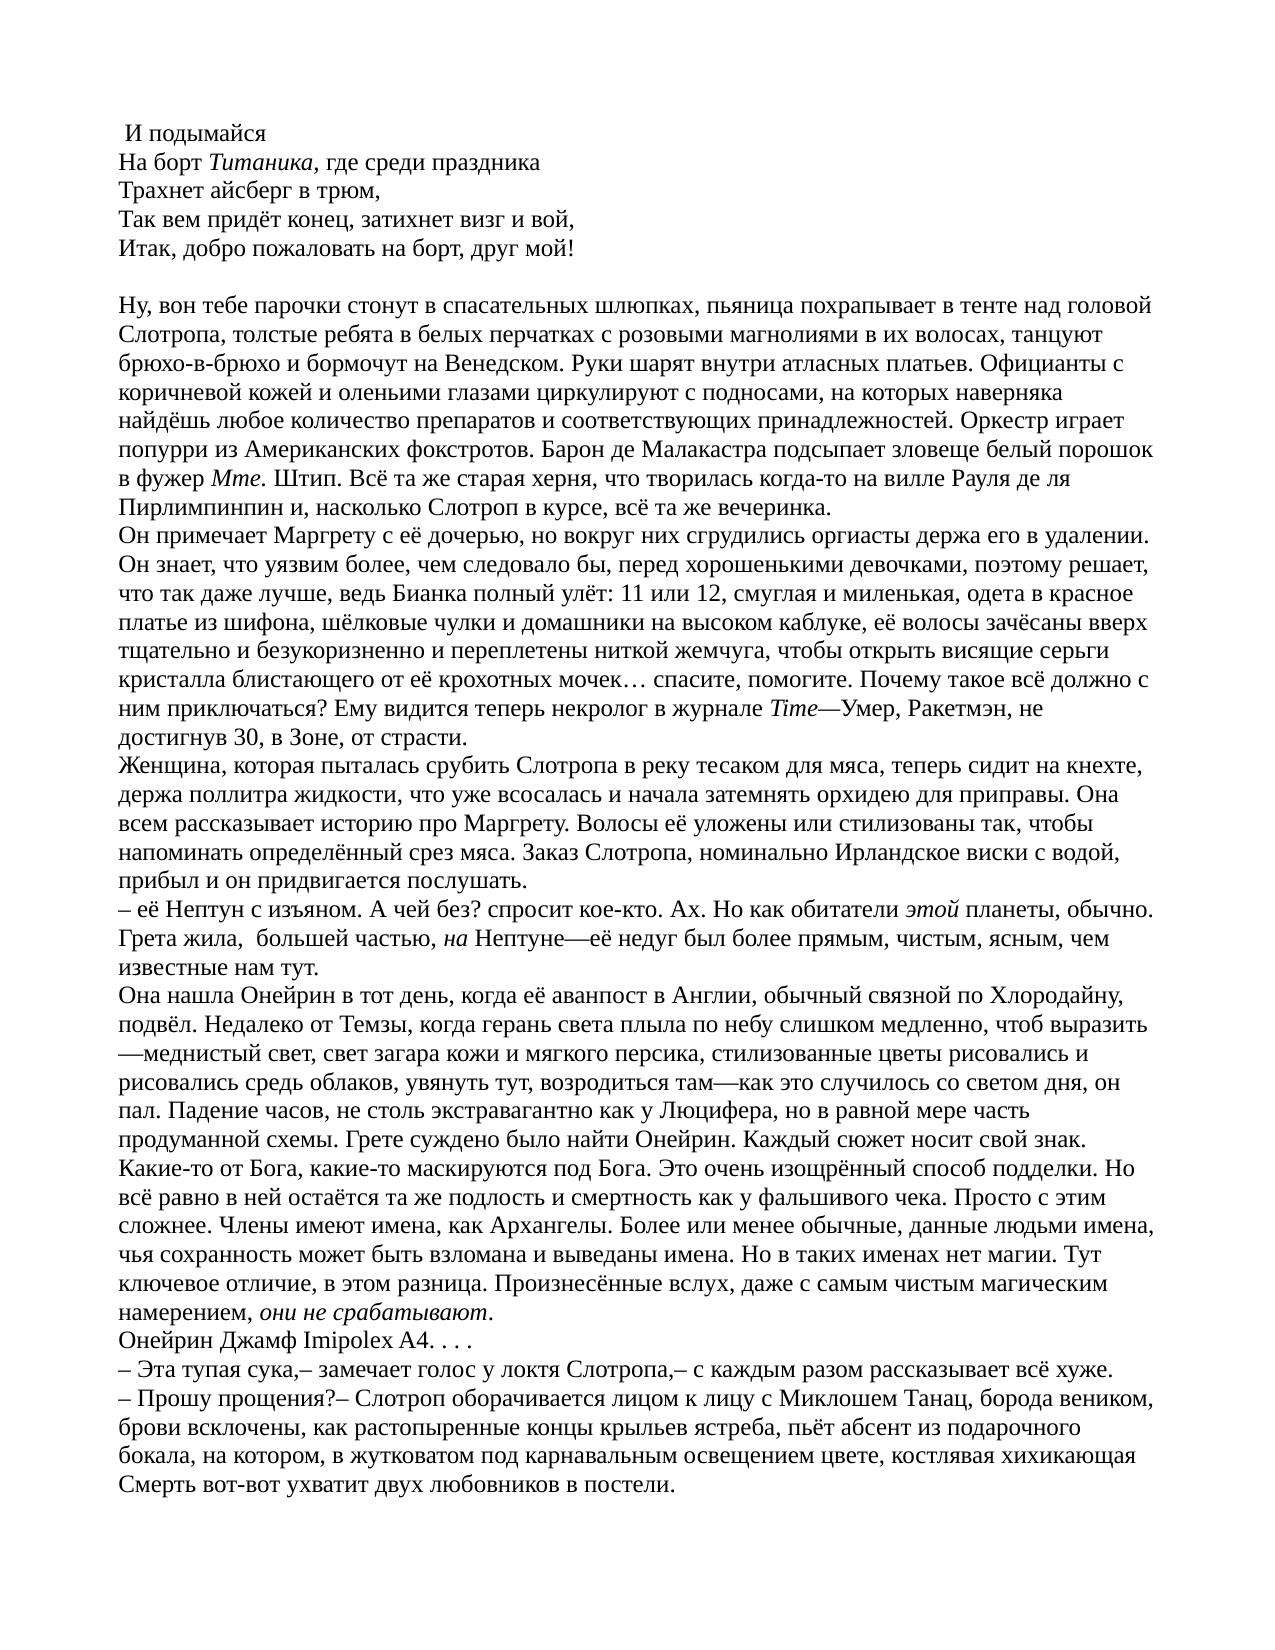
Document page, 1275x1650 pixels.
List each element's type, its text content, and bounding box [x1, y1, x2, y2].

text Так вем придёт конец, затихнет визг и вой, [118, 204, 1157, 233]
text И подымайся [118, 118, 1157, 147]
text Трахнет айсберг в трюм, [118, 176, 1157, 204]
text Она нашла Онейрин в тот день, когда её аванпост в Англии, обычный связной по Хлородайну, подвёл. Недалеко от Темзы, когда герань света плыла по небу слишком медленно, чтоб выразить—меднистый свет, свет загара кожи и мягкого персика, стилизованные цветы рисовались и рисовались средь облаков, увянуть тут, возродиться там—как это случилось со светом дня, он пал. Падение часов, не столь экстравагантно как у Люцифера, но в равной мере часть продуманной схемы. Грете суждено было найти Онейрин. Каждый сюжет носит свой знак. Какие-то от Бога, какие-то маскируются под Бога. Это очень изощрённый способ подделки. Но всё равно в ней остаётся та же подлость и смертность как у фальшивого чека. Просто с этим сложнее. Члены имеют имена, как Архангелы. Более или менее обычные, данные людьми имена, чья сохранность может быть взломана и выведаны имена. Но в таких именах нет магии. Тут ключевое отличие, в этом разница. Произнесённые вслух, даже с самым чистым магическим намерением, они не срабатывают. [118, 981, 1157, 1326]
text Онейрин Джамф Imipolex A4. . . . [118, 1326, 1157, 1354]
text На борт Титаника, где среди праздника [118, 147, 1157, 176]
text – Эта тупая сука,– замечает голос у локтя Слотропа,– с каждым разом рассказывает всё хуже. [118, 1354, 1157, 1383]
text – её Нептун с изъяном. А чей без? спросит кое-кто. Ах. Но как обитатели этой планеты, обычно. Грета жила, большей частью, на Нептуне—её недуг был более прямым, чистым, ясным, чем известные нам тут. [118, 894, 1157, 981]
text Женщина, которая пыталась срубить Слотропа в реку тесаком для мяса, теперь сидит на кнехте, держа поллитра жидкости, что уже всосалась и начала затемнять орхидею для приправы. Она всем рассказывает историю про Маргрету. Волосы её уложены или стилизованы так, чтобы напоминать определённый срез мяса. Заказ Слотропа, номинально Ирландское виски с водой, прибыл и он придвигается послушать. [118, 751, 1157, 894]
text Ну, вон тебе парочки стонут в спасательных шлюпках, пьяница похрапывает в тенте над головой Слотропа, толстые ребята в белых перчатках с розовыми магнолиями в их волосах, танцуют брюхо-в-брюхо и бормочут на Венедском. Руки шарят внутри атласных платьев. Официанты с коричневой кожей и оленьими глазами циркулируют с подносами, на которых наверняка найдёшь любое количество препаратов и соответствующих принадлежностей. Оркестр играет попурри из Американских фокстротов. Барон де Малакастра подсыпает зловеще белый порошок в фужер Mme. Штип. Всё та же старая херня, что творилась когда-то на вилле Рауля де ля Пирлимпинпин и, насколько Слотроп в курсе, всё та же вечеринка. [118, 291, 1157, 521]
text Он примечает Маргрету с её дочерью, но вокруг них сгрудились оргиасты держа его в удалении. Он знает, что уязвим более, чем следовало бы, перед хорошенькими девочками, поэтому решает, что так даже лучше, ведь Бианка полный улёт: 11 или 12, смуглая и миленькая, одета в красное платье из шифона, шёлковые чулки и домашники на высоком каблуке, её волосы зачёсаны вверх тщательно и безукоризненно и переплетены ниткой жемчуга, чтобы открыть висящие серьги кристалла блистающего от её крохотных мочек… спасите, помогите. Почему такое всё должно с ним приключаться? Ему видится теперь некролог в журнале Time—Умер, Ракетмэн, не достигнув 30, в Зоне, от страсти. [118, 521, 1157, 751]
text – Прошу прощения?– Слотроп оборачивается лицом к лицу с Миклошем Танац, борода веником, брови всклочены, как растопыренные концы крыльев ястреба, пьёт абсент из подарочного бокала, на котором, в жутковатом под карнавальным освещением цвете, костлявая хихикающая Смерть вот-вот ухватит двух любовников в постели. [118, 1383, 1157, 1498]
text Итак, добро пожаловать на борт, друг мой! [118, 233, 1157, 262]
